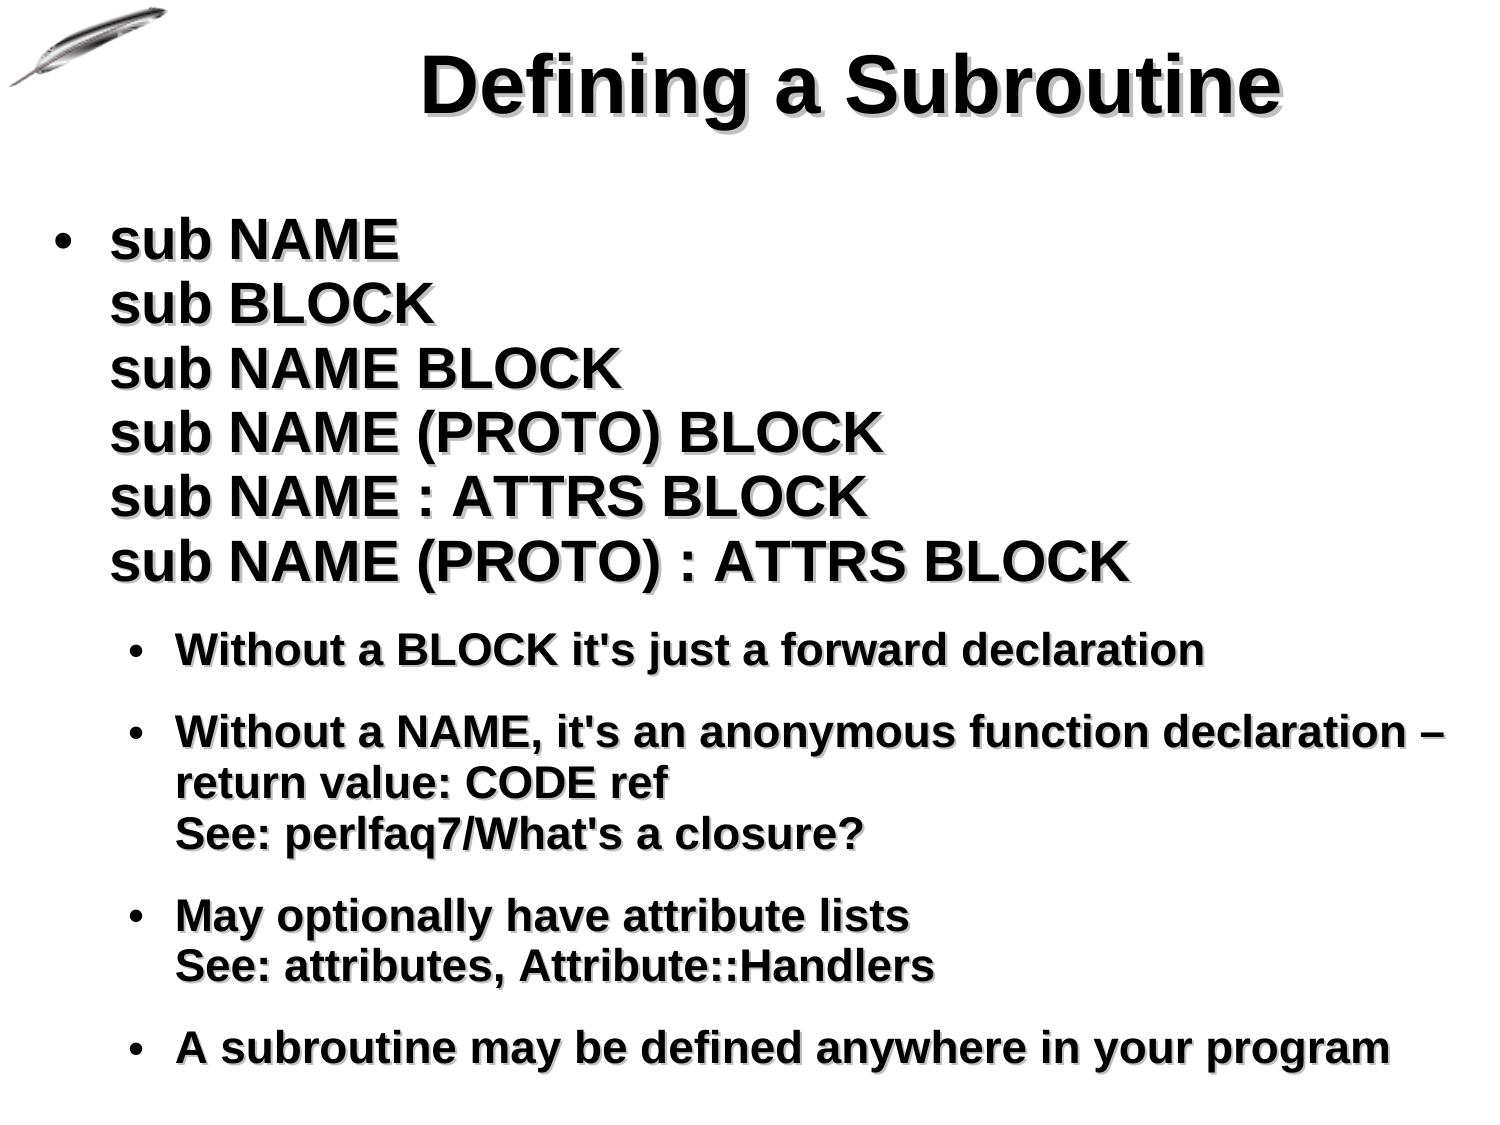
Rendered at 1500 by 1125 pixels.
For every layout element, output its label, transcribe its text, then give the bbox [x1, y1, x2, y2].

list sub NAME sub BLOCK sub NAME BLOCK sub NAME (PROTO) BLOCK sub NAME : ATTRS BLOCK sub NAME (PROTO) : ATTRS BLOCK Without a BLOCK it's just a forward declaration Without a NAME, it's an anonymous function declaration – return value: CODE ref See: perlfaq7/What's a closure? May optionally have attribute lists See: attributes, Attribute::Handlers A subroutine may be defined anywhere in your program [53, 207, 1447, 1084]
picture [5, 5, 173, 89]
title Defining a Subroutine [419, 0, 1459, 179]
